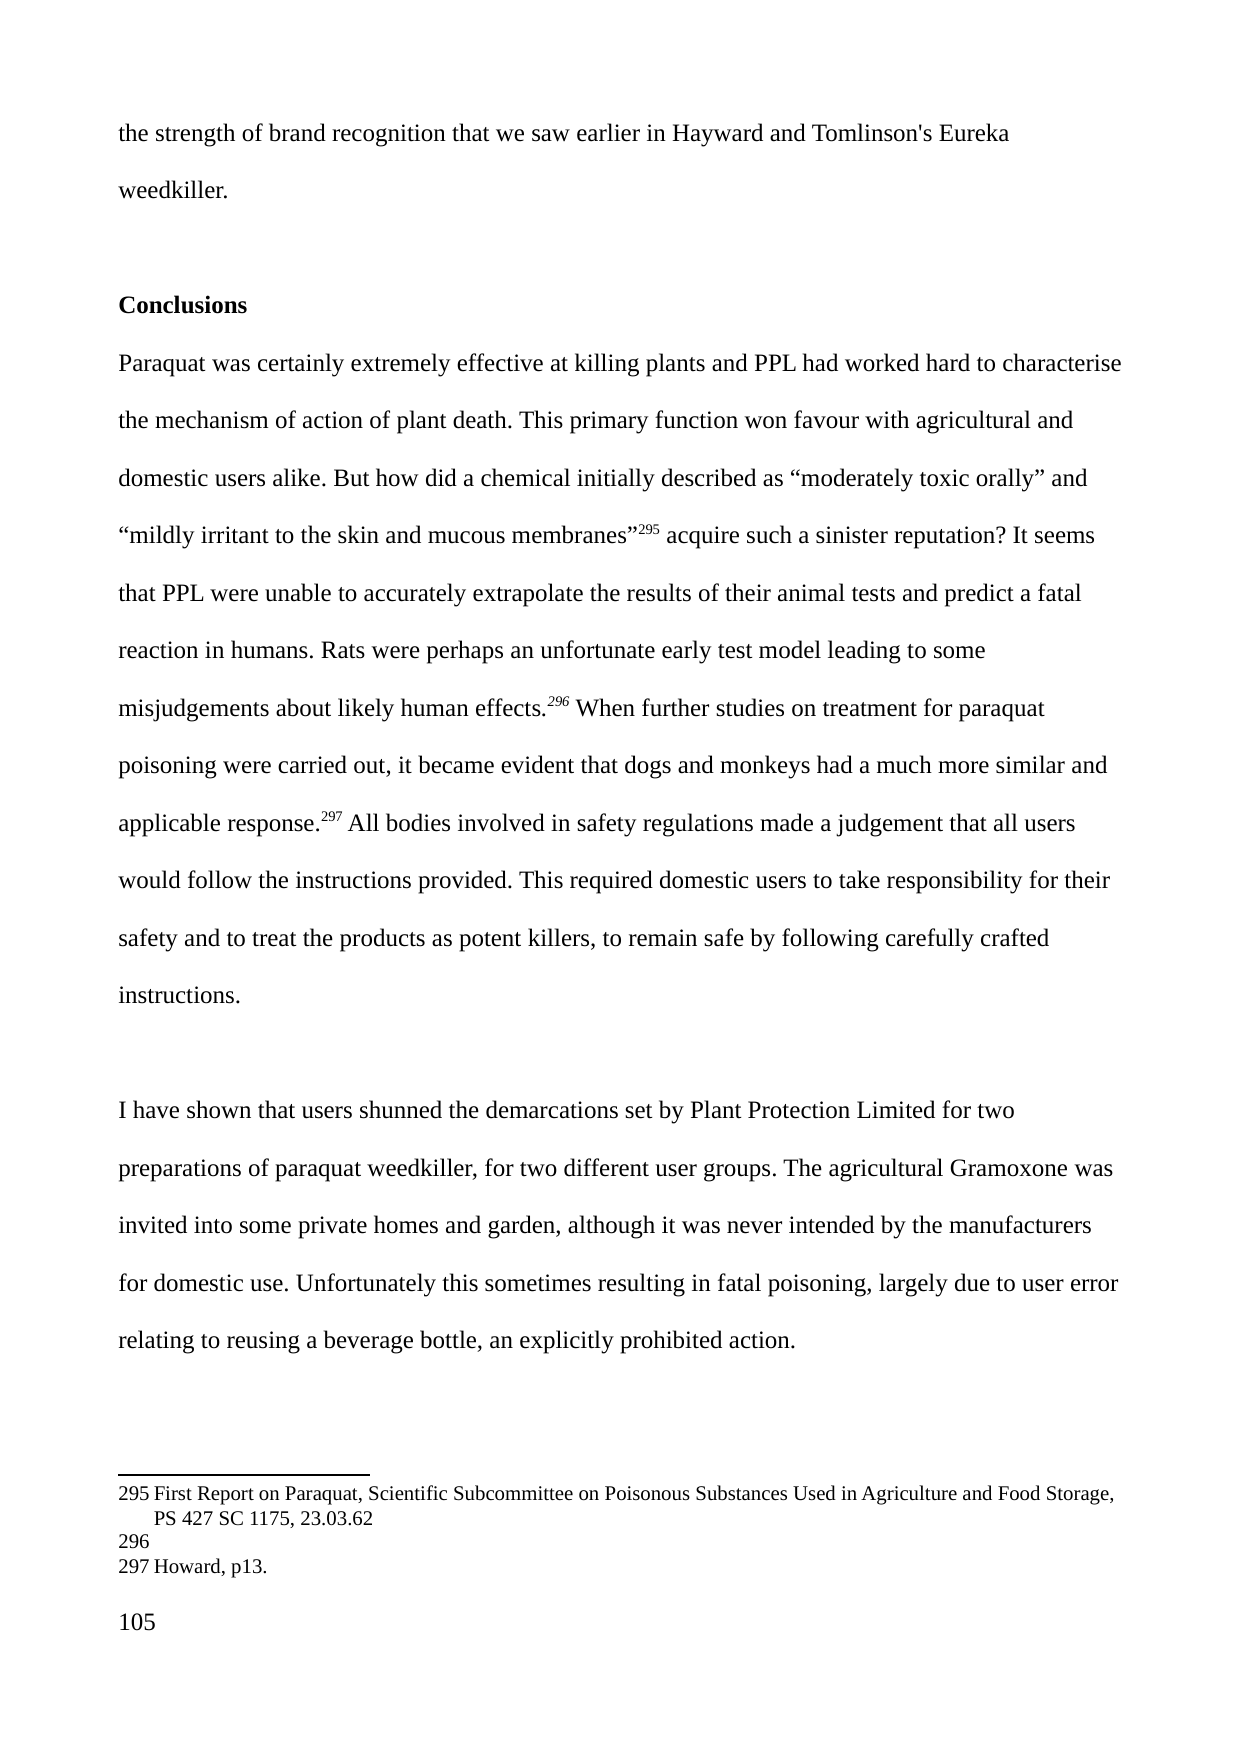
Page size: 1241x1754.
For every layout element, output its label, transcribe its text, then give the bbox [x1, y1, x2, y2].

text First Report on Paraquat, Scientific Subcommittee on Poisonous Substances Used in Agriculture and Food Storage, PS 427 SC 1175, 23.03.62 [118, 1481, 1122, 1529]
text I have shown that users shunned the demarcations set by Plant Protection Limited for two preparations of paraquat weedkiller, for two different user groups. The agricultural Gramoxone was invited into some private homes and garden, although it was never intended by the manufacturers for domestic use. Unfortunately this sometimes resulting in fatal poisoning, largely due to user error relating to reusing a beverage bottle, an explicitly prohibited action. [118, 1096, 1122, 1354]
text Paraquat was certainly extremely effective at killing plants and PPL had worked hard to characterise the mechanism of action of plant death. This primary function won favour with agricultural and domestic users alike. But how did a chemical initially described as “moderately toxic orally” and “mildly irritant to the skin and mucous membranes” acquire such a sinister reputation? It seems that PPL were unable to accurately extrapolate the results of their animal tests and predict a fatal reaction in humans. Rats were perhaps an unfortunate early test model leading to some misjudgements about likely human effects. When further studies on treatment for paraquat poisoning were carried out, it became evident that dogs and monkeys had a much more similar and applicable response. All bodies involved in safety regulations made a judgement that all users would follow the instructions provided. This required domestic users to take responsibility for their safety and to treat the products as potent killers, to remain safe by following carefully crafted instructions. [118, 348, 1122, 1009]
text Conclusions [118, 291, 1122, 319]
text Howard, p13. [118, 1553, 1122, 1578]
text the strength of brand recognition that we saw earlier in Hayward and Tomlinson's Eureka weedkiller. [118, 118, 1122, 204]
